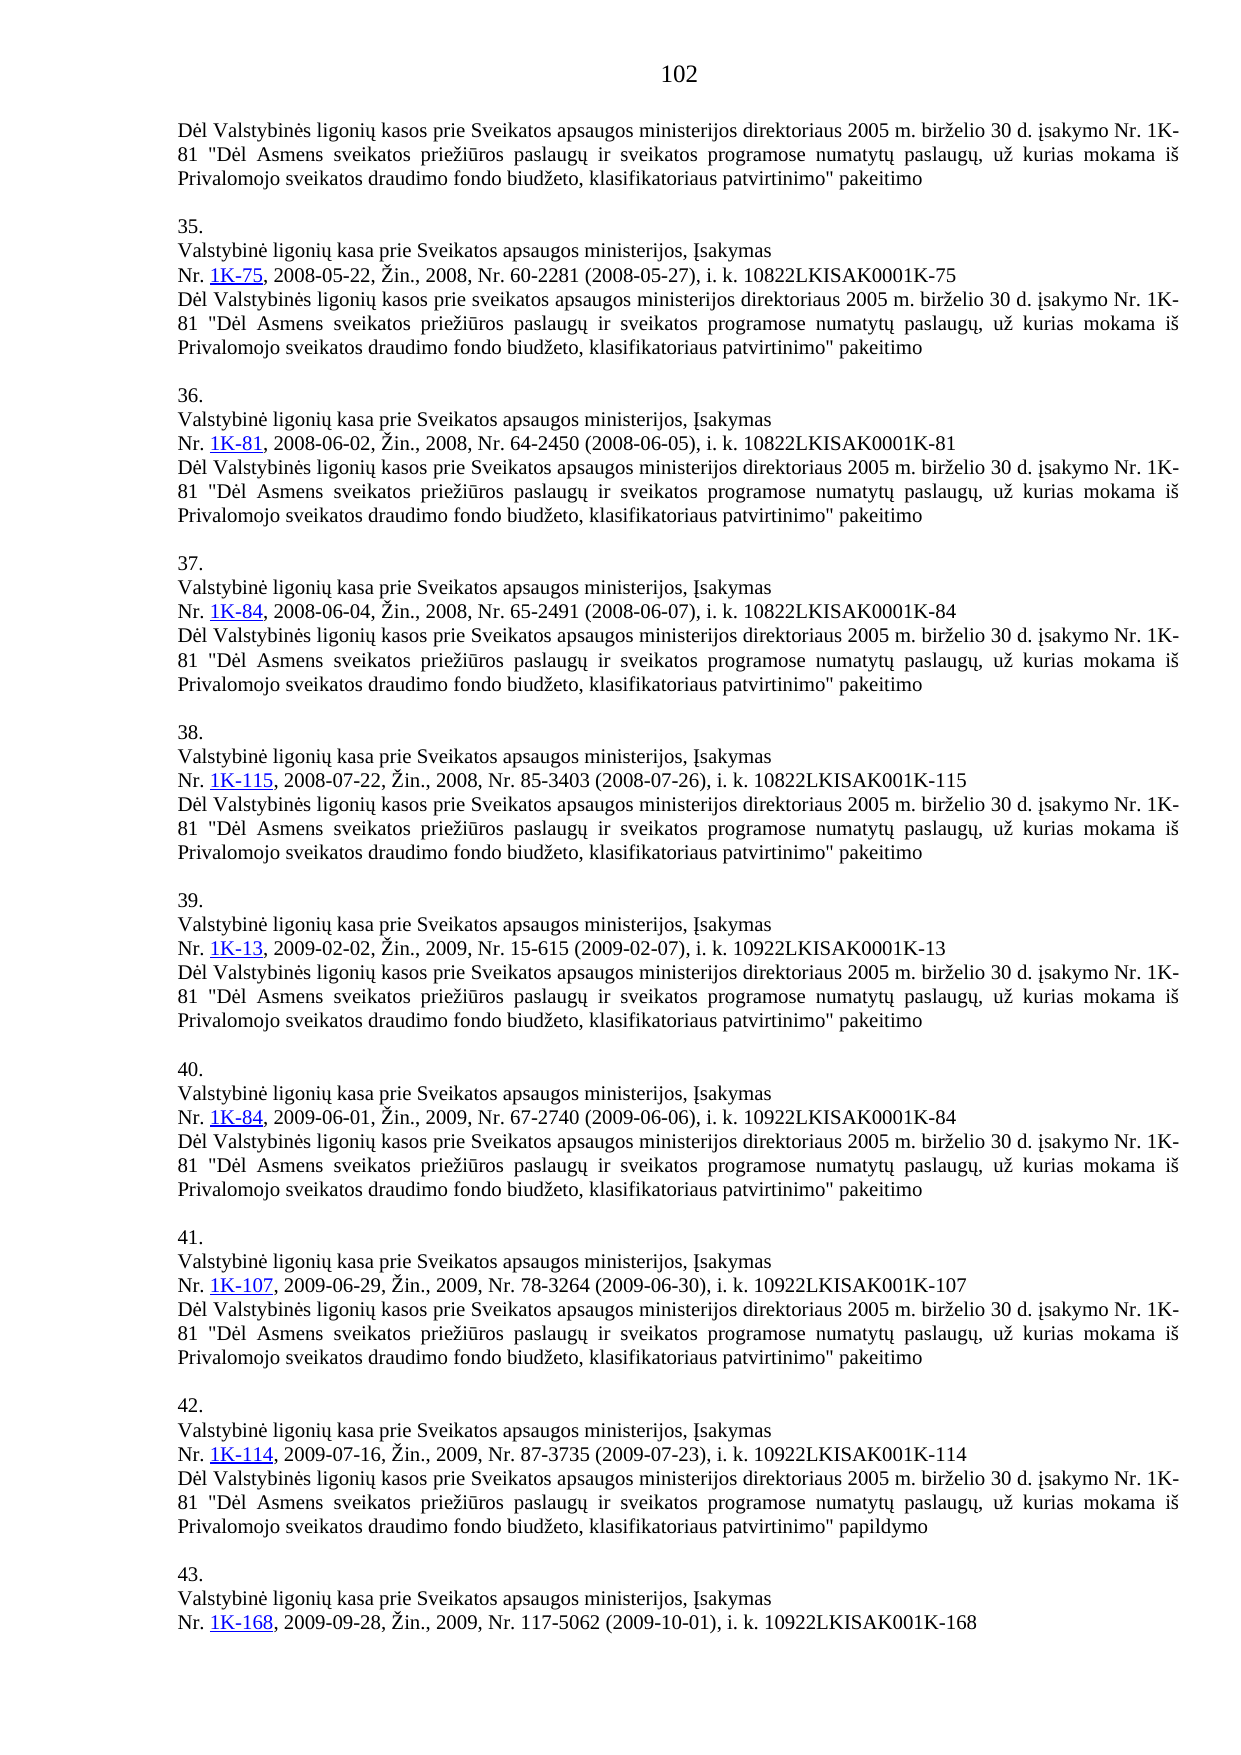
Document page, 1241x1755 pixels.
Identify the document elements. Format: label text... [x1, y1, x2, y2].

text Dėl Valstybinės ligonių kasos prie Sveikatos apsaugos ministerijos direktoriaus 2005 m. birželio 30 d. įsakymo Nr. 1K-81 "Dėl Asmens sveikatos priežiūros paslaugų ir sveikatos programose numatytų paslaugų, už kurias mokama iš Privalomojo sveikatos draudimo fondo biudžeto, klasifikatoriaus patvirtinimo" papildymo [177, 1466, 1181, 1538]
text Valstybinė ligonių kasa prie Sveikatos apsaugos ministerijos, Įsakymas [177, 1249, 1181, 1273]
text Dėl Valstybinės ligonių kasos prie Sveikatos apsaugos ministerijos direktoriaus 2005 m. birželio 30 d. įsakymo Nr. 1K-81 "Dėl Asmens sveikatos priežiūros paslaugų ir sveikatos programose numatytų paslaugų, už kurias mokama iš Privalomojo sveikatos draudimo fondo biudžeto, klasifikatoriaus patvirtinimo" pakeitimo [177, 1129, 1181, 1201]
text 36. [177, 383, 1181, 407]
text Nr. 1K-75, 2008-05-22, Žin., 2008, Nr. 60-2281 (2008-05-27), i. k. 10822LKISAK0001K-75 [177, 262, 1181, 287]
text Dėl Valstybinės ligonių kasos prie Sveikatos apsaugos ministerijos direktoriaus 2005 m. birželio 30 d. įsakymo Nr. 1K-81 "Dėl Asmens sveikatos priežiūros paslaugų ir sveikatos programose numatytų paslaugų, už kurias mokama iš Privalomojo sveikatos draudimo fondo biudžeto, klasifikatoriaus patvirtinimo" pakeitimo [177, 1297, 1181, 1369]
text Valstybinė ligonių kasa prie Sveikatos apsaugos ministerijos, Įsakymas [177, 1417, 1181, 1442]
text Dėl Valstybinės ligonių kasos prie Sveikatos apsaugos ministerijos direktoriaus 2005 m. birželio 30 d. įsakymo Nr. 1K-81 "Dėl Asmens sveikatos priežiūros paslaugų ir sveikatos programose numatytų paslaugų, už kurias mokama iš Privalomojo sveikatos draudimo fondo biudžeto, klasifikatoriaus patvirtinimo" pakeitimo [177, 118, 1181, 190]
text 43. [177, 1562, 1181, 1586]
text Valstybinė ligonių kasa prie Sveikatos apsaugos ministerijos, Įsakymas [177, 1081, 1181, 1105]
text Dėl Valstybinės ligonių kasos prie Sveikatos apsaugos ministerijos direktoriaus 2005 m. birželio 30 d. įsakymo Nr. 1K-81 "Dėl Asmens sveikatos priežiūros paslaugų ir sveikatos programose numatytų paslaugų, už kurias mokama iš Privalomojo sveikatos draudimo fondo biudžeto, klasifikatoriaus patvirtinimo" pakeitimo [177, 455, 1181, 527]
text Valstybinė ligonių kasa prie Sveikatos apsaugos ministerijos, Įsakymas [177, 407, 1181, 431]
text Nr. 1K-114, 2009-07-16, Žin., 2009, Nr. 87-3735 (2009-07-23), i. k. 10922LKISAK001K-114 [177, 1442, 1181, 1466]
text Dėl Valstybinės ligonių kasos prie Sveikatos apsaugos ministerijos direktoriaus 2005 m. birželio 30 d. įsakymo Nr. 1K-81 "Dėl Asmens sveikatos priežiūros paslaugų ir sveikatos programose numatytų paslaugų, už kurias mokama iš Privalomojo sveikatos draudimo fondo biudžeto, klasifikatoriaus patvirtinimo" pakeitimo [177, 623, 1181, 696]
text Nr. 1K-115, 2008-07-22, Žin., 2008, Nr. 85-3403 (2008-07-26), i. k. 10822LKISAK001K-115 [177, 768, 1181, 792]
text Nr. 1K-84, 2008-06-04, Žin., 2008, Nr. 65-2491 (2008-06-07), i. k. 10822LKISAK0001K-84 [177, 599, 1181, 623]
text Valstybinė ligonių kasa prie Sveikatos apsaugos ministerijos, Įsakymas [177, 1586, 1181, 1610]
text Valstybinė ligonių kasa prie Sveikatos apsaugos ministerijos, Įsakymas [177, 575, 1181, 599]
text 37. [177, 551, 1181, 575]
text 35. [177, 214, 1181, 238]
text Nr. 1K-84, 2009-06-01, Žin., 2009, Nr. 67-2740 (2009-06-06), i. k. 10922LKISAK0001K-84 [177, 1105, 1181, 1129]
text 38. [177, 720, 1181, 744]
text Valstybinė ligonių kasa prie Sveikatos apsaugos ministerijos, Įsakymas [177, 912, 1181, 936]
text Nr. 1K-13, 2009-02-02, Žin., 2009, Nr. 15-615 (2009-02-07), i. k. 10922LKISAK0001K-13 [177, 936, 1181, 960]
text Nr. 1K-81, 2008-06-02, Žin., 2008, Nr. 64-2450 (2008-06-05), i. k. 10822LKISAK0001K-81 [177, 431, 1181, 455]
text Nr. 1K-168, 2009-09-28, Žin., 2009, Nr. 117-5062 (2009-10-01), i. k. 10922LKISAK001K-168 [177, 1610, 1181, 1634]
text Valstybinė ligonių kasa prie Sveikatos apsaugos ministerijos, Įsakymas [177, 238, 1181, 262]
text 40. [177, 1057, 1181, 1081]
text Nr. 1K-107, 2009-06-29, Žin., 2009, Nr. 78-3264 (2009-06-30), i. k. 10922LKISAK001K-107 [177, 1273, 1181, 1297]
text Valstybinė ligonių kasa prie Sveikatos apsaugos ministerijos, Įsakymas [177, 744, 1181, 768]
text 42. [177, 1393, 1181, 1417]
text 39. [177, 888, 1181, 912]
text Dėl Valstybinės ligonių kasos prie Sveikatos apsaugos ministerijos direktoriaus 2005 m. birželio 30 d. įsakymo Nr. 1K-81 "Dėl Asmens sveikatos priežiūros paslaugų ir sveikatos programose numatytų paslaugų, už kurias mokama iš Privalomojo sveikatos draudimo fondo biudžeto, klasifikatoriaus patvirtinimo" pakeitimo [177, 792, 1181, 864]
text Dėl Valstybinės ligonių kasos prie sveikatos apsaugos ministerijos direktoriaus 2005 m. birželio 30 d. įsakymo Nr. 1K-81 "Dėl Asmens sveikatos priežiūros paslaugų ir sveikatos programose numatytų paslaugų, už kurias mokama iš Privalomojo sveikatos draudimo fondo biudžeto, klasifikatoriaus patvirtinimo" pakeitimo [177, 287, 1181, 359]
text 41. [177, 1225, 1181, 1249]
text Dėl Valstybinės ligonių kasos prie Sveikatos apsaugos ministerijos direktoriaus 2005 m. birželio 30 d. įsakymo Nr. 1K-81 "Dėl Asmens sveikatos priežiūros paslaugų ir sveikatos programose numatytų paslaugų, už kurias mokama iš Privalomojo sveikatos draudimo fondo biudžeto, klasifikatoriaus patvirtinimo" pakeitimo [177, 960, 1181, 1032]
